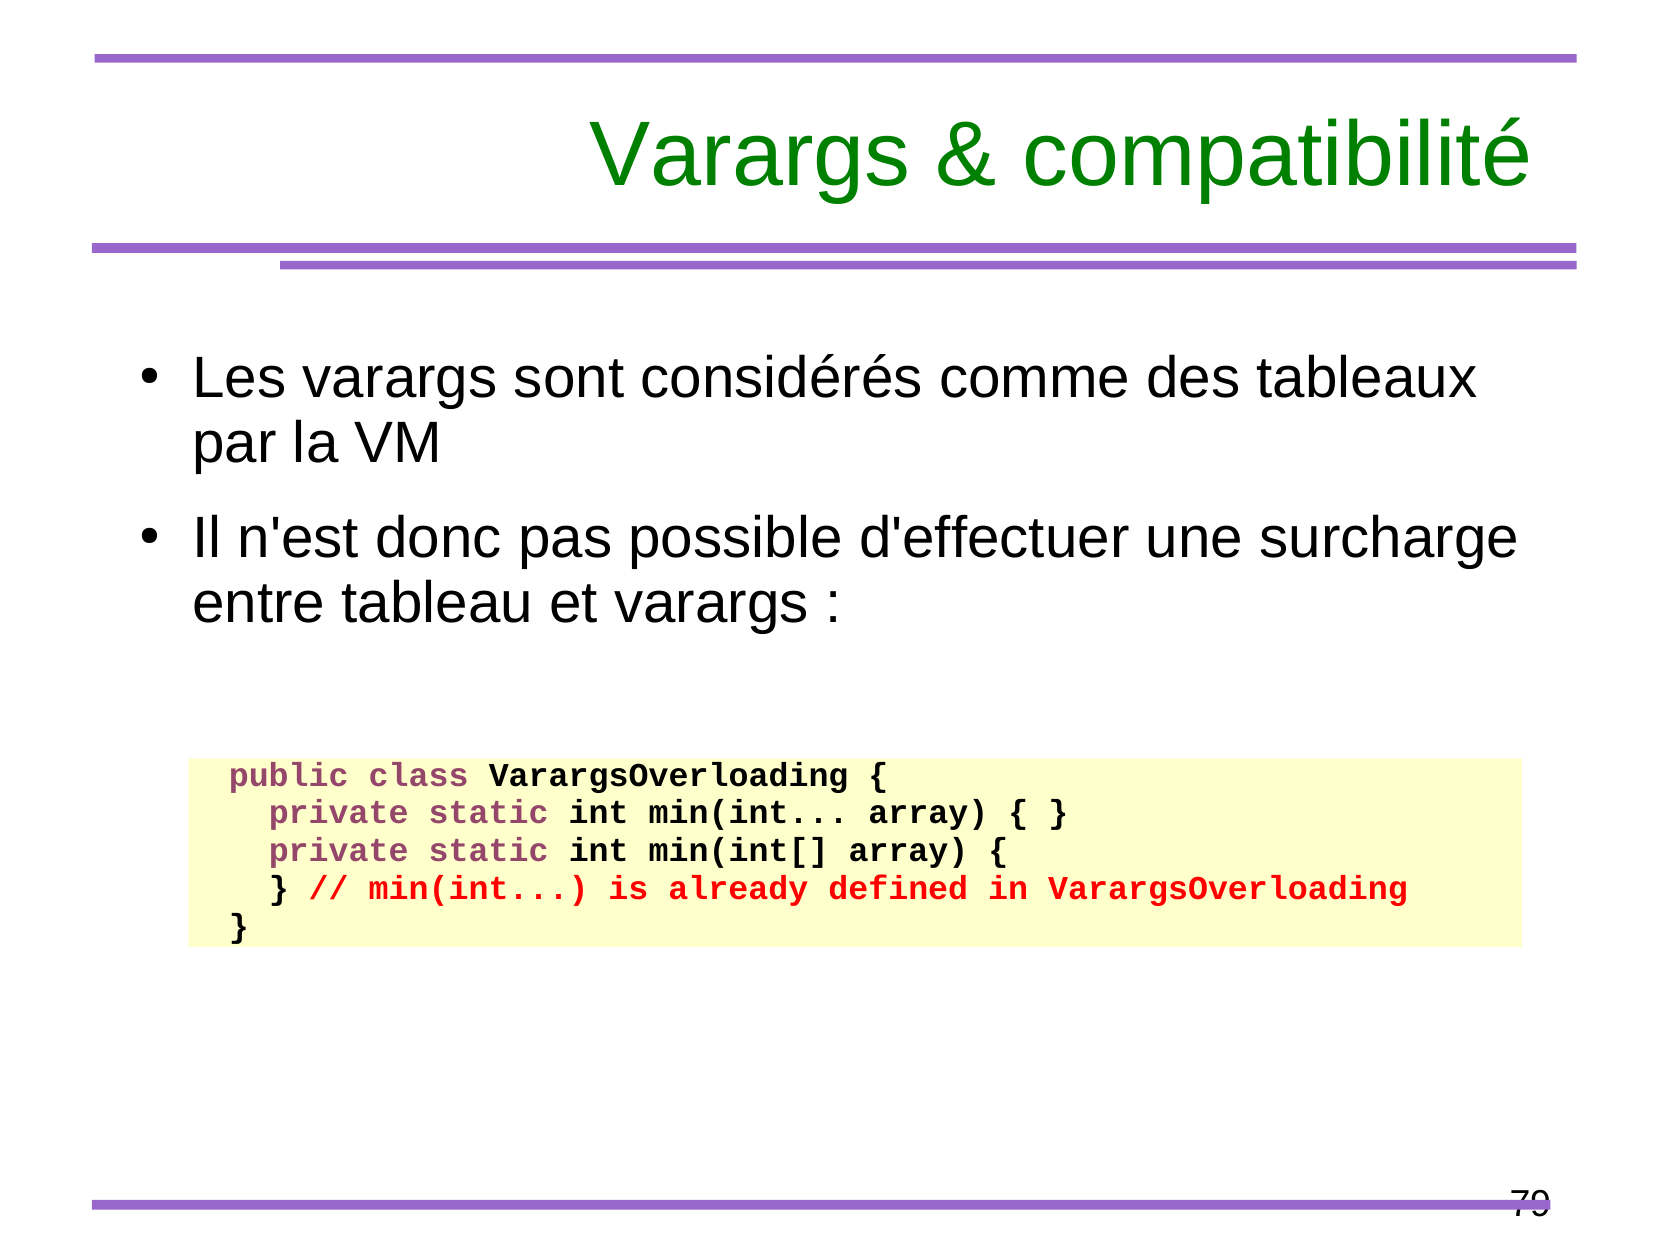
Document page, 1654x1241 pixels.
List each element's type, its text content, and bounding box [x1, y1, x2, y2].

title Varargs & compatibilité [121, 49, 1534, 257]
text_box public class VarargsOverloading { private static int min(int... array) { } private static int min(int[] array) { } // min(int...) is already defined in VarargsOverloading } [188, 758, 1522, 948]
list Les varargs sont considérés comme des tableaux par la VM Il n'est donc pas possible d'effectuer une surcharge entre tableau et varargs : [121, 344, 1534, 686]
